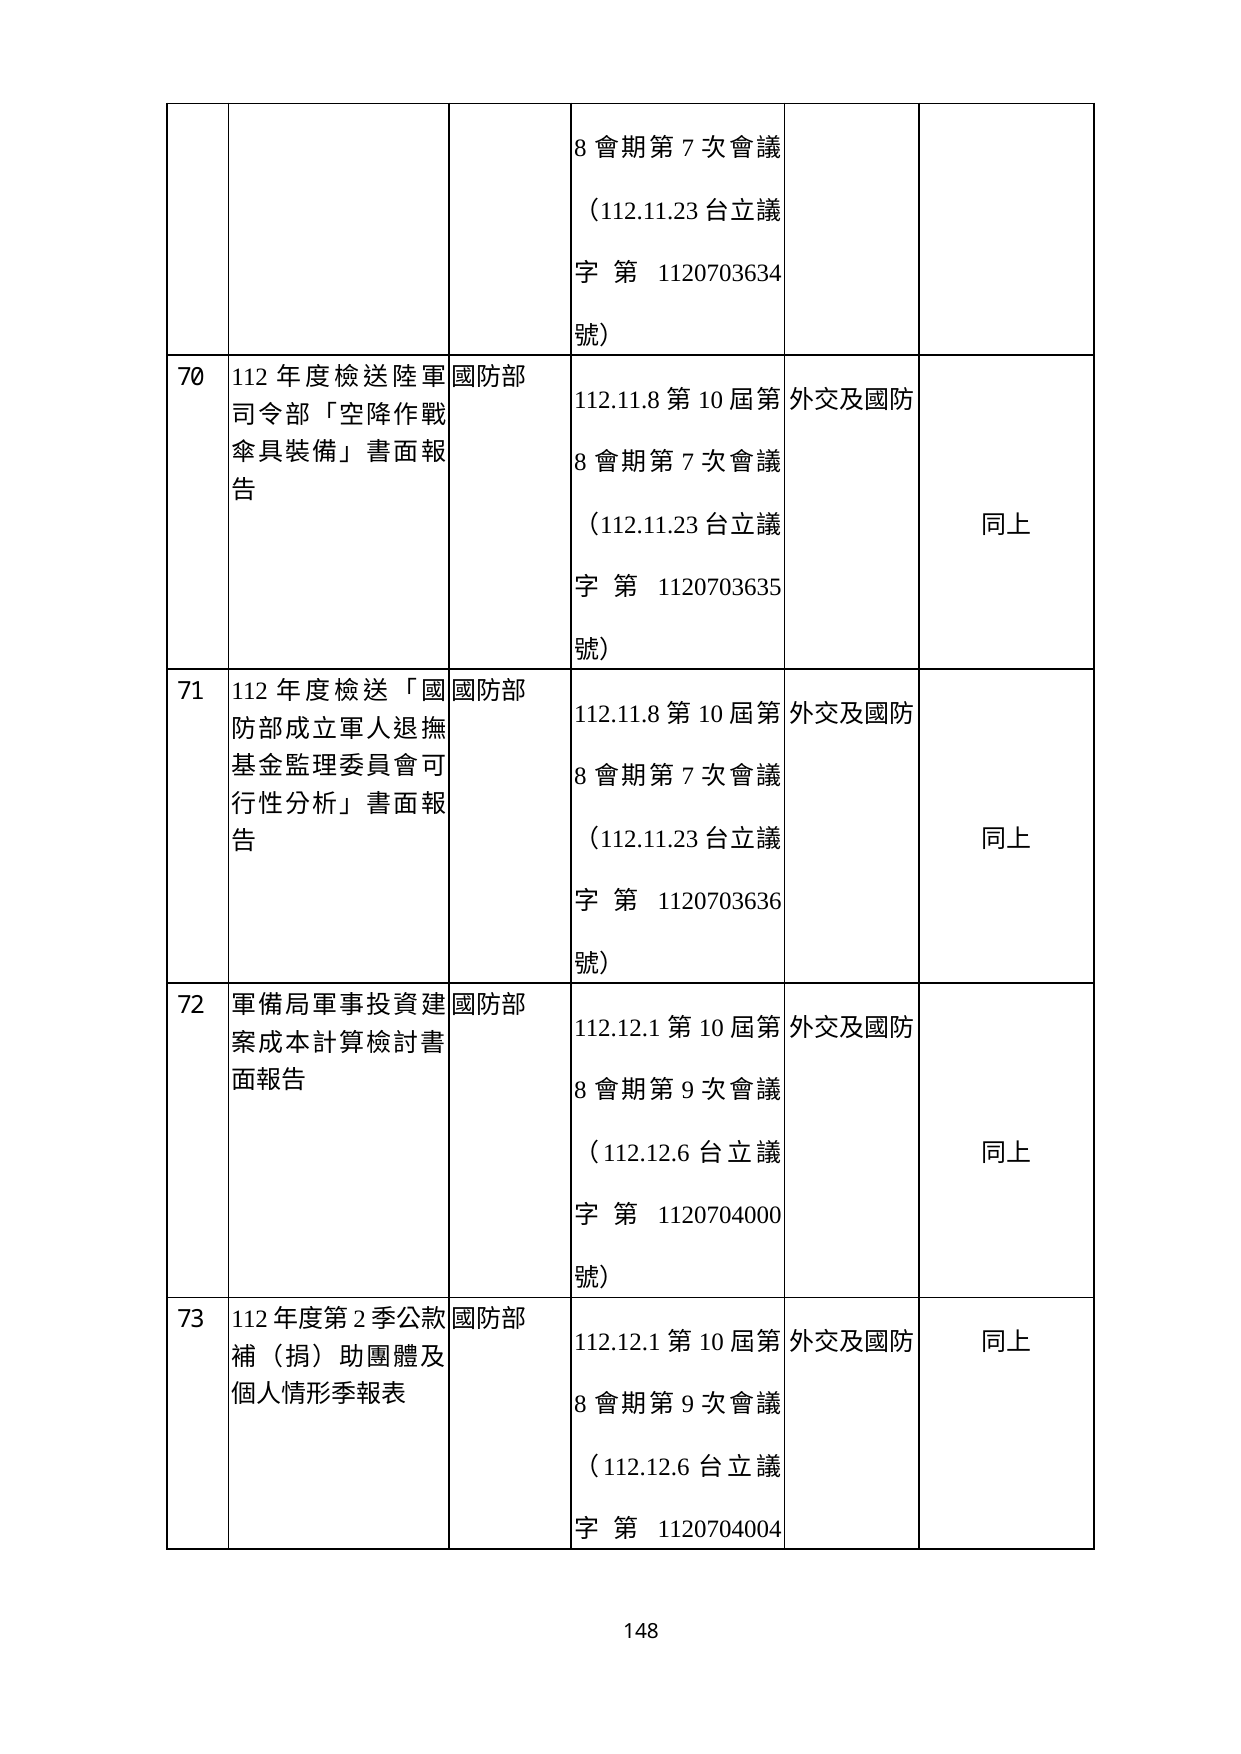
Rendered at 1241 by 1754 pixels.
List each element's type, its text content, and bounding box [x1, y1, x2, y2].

table_cell 外交及國防 [785, 670, 918, 982]
table_cell [168, 984, 228, 1296]
table_cell 同上 [920, 356, 1093, 668]
table_cell 外交及國防 [785, 356, 918, 668]
table_cell [168, 356, 228, 668]
table_cell [168, 104, 228, 354]
table_cell 同上 [920, 670, 1093, 982]
table_cell [229, 104, 448, 354]
table_cell [785, 104, 918, 354]
table_cell 國防部 [450, 984, 570, 1296]
table_cell 同上 [920, 984, 1093, 1296]
table_cell 國防部 [450, 356, 570, 668]
table_cell 8會期第7次會議（112.11.23台立議字第1120703634號） [572, 104, 784, 354]
table_cell [450, 104, 570, 354]
table_cell 112.12.1第10屆第8會期第9次會議（112.12.6台立議字第1120704004 [572, 1298, 784, 1548]
table_cell 外交及國防 [785, 984, 918, 1296]
table_cell 國防部 [450, 1298, 570, 1548]
table_cell [920, 104, 1093, 354]
table_cell 112年度檢送「國防部成立軍人退撫基金監理委員會可行性分析」書面報告 [229, 670, 448, 982]
table_cell 國防部 [450, 670, 570, 982]
table_cell 112.12.1第10屆第8會期第9次會議（112.12.6台立議字第1120704000號） [572, 984, 784, 1296]
table_cell 同上 [920, 1298, 1093, 1548]
table_cell 112年度第2季公款補（捐）助團體及個人情形季報表 [229, 1298, 448, 1548]
table_cell 外交及國防 [785, 1298, 918, 1548]
table_cell 軍備局軍事投資建案成本計算檢討書面報告 [229, 984, 448, 1296]
table_cell [168, 1298, 228, 1548]
table_cell 112.11.8第10屆第8會期第7次會議（112.11.23台立議字第1120703635號） [572, 356, 784, 668]
table_cell 112.11.8第10屆第8會期第7次會議（112.11.23台立議字第1120703636號） [572, 670, 784, 982]
table_cell [168, 670, 228, 982]
table_cell 112年度檢送陸軍司令部「空降作戰傘具裝備」書面報告 [229, 356, 448, 668]
